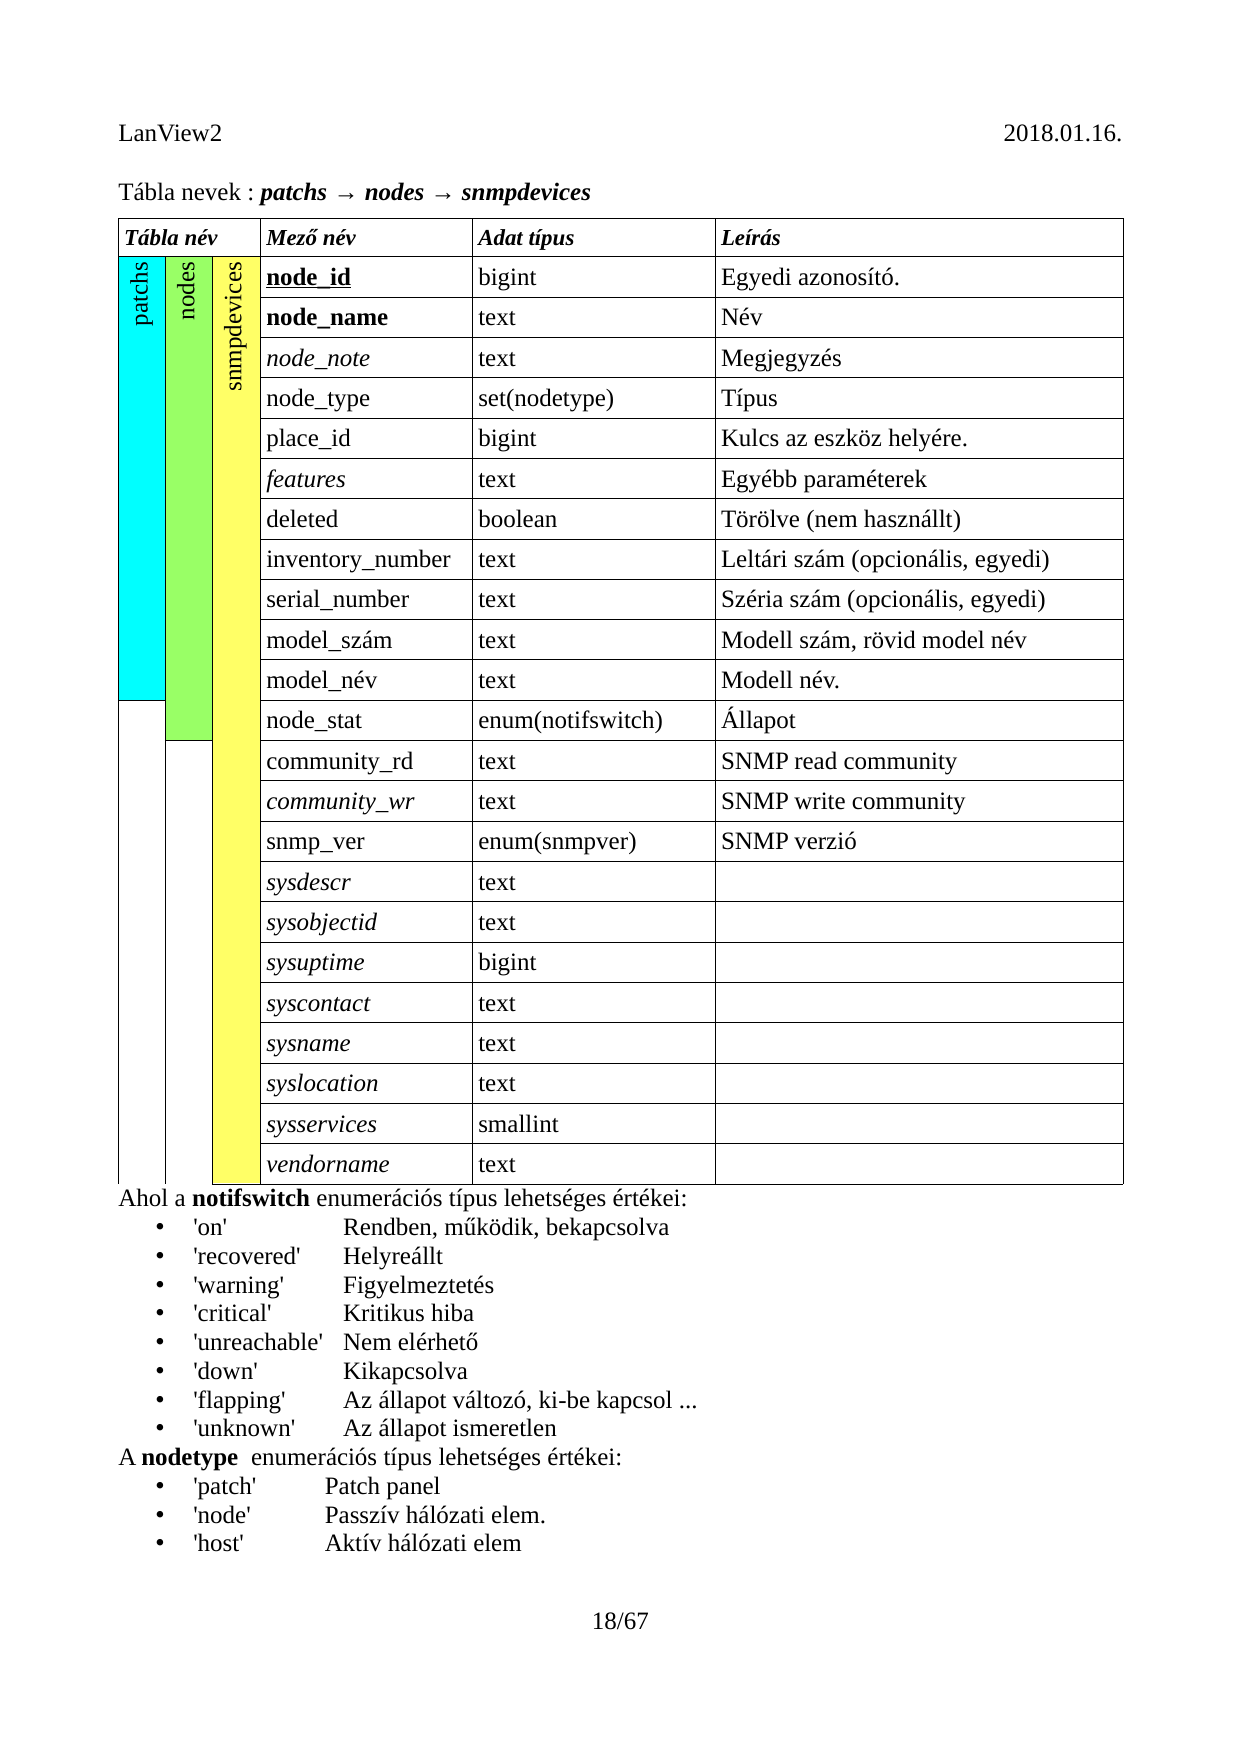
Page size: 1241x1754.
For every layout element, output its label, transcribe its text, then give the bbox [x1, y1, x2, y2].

table_cell text [473, 1064, 715, 1103]
table_cell patchs [119, 257, 165, 700]
table_cell text [473, 1023, 715, 1062]
table_cell Leltári szám (opcionális, egyedi) [716, 540, 1123, 579]
table_cell Széria szám (opcionális, egyedi) [716, 580, 1123, 619]
text Ahol a notifswitch enumerációs típus lehetséges értékei: [118, 1183, 1122, 1212]
table_cell text [473, 298, 715, 337]
table_cell bigint [473, 257, 715, 297]
list 'recovered' Helyreállt [156, 1241, 1122, 1270]
table_cell sysdescr [261, 862, 472, 901]
table_cell smallint [473, 1104, 715, 1143]
table_cell text [473, 660, 715, 700]
table_cell set(nodetype) [473, 378, 715, 417]
table_cell serial_number [261, 580, 472, 619]
table_header Tábla név [119, 219, 260, 256]
table_cell text [473, 983, 715, 1022]
table_cell text [473, 902, 715, 942]
table_cell node_name [261, 298, 472, 337]
table_cell Törölve (nem használlt) [716, 499, 1123, 538]
table_cell community_rd [261, 741, 472, 780]
list 'critical' Kritikus hiba [156, 1298, 1122, 1327]
table_cell node_type [261, 378, 472, 417]
table_cell Megjegyzés [716, 338, 1123, 377]
table_cell enum(notifswitch) [473, 701, 715, 740]
table_cell model_név [261, 660, 472, 700]
table_cell text [473, 1144, 715, 1183]
table_cell Modell szám, rövid model név [716, 620, 1123, 659]
table_cell model_szám [261, 620, 472, 659]
text A nodetype enumerációs típus lehetséges értékei: [118, 1442, 1122, 1471]
table_cell bigint [473, 943, 715, 982]
table_cell Egyébb paraméterek [716, 459, 1123, 498]
table_header Mező név [261, 219, 472, 256]
list 'unknown' Az állapot ismeretlen [156, 1413, 1122, 1442]
list 'warning' Figyelmeztetés [156, 1270, 1122, 1298]
table_cell bigint [473, 419, 715, 458]
table_cell [716, 1064, 1123, 1103]
list 'unreachable' Nem elérhető [156, 1327, 1122, 1356]
table_cell features [261, 459, 472, 498]
table_cell text [473, 338, 715, 377]
table_cell enum(snmpver) [473, 822, 715, 861]
table_header Leírás [716, 219, 1123, 256]
table_cell text [473, 862, 715, 901]
table_cell Típus [716, 378, 1123, 417]
table_cell SNMP read community [716, 741, 1123, 780]
table_cell Kulcs az eszköz helyére. [716, 419, 1123, 458]
table_cell [166, 741, 212, 1183]
table_cell node_id [261, 257, 472, 297]
table_cell sysuptime [261, 943, 472, 982]
table_cell place_id [261, 419, 472, 458]
list 'down' Kikapcsolva [156, 1356, 1122, 1385]
list 'patch' Patch panel [156, 1471, 1122, 1500]
table_cell text [473, 741, 715, 780]
table_cell [716, 862, 1123, 901]
table_cell snmpdevices [213, 257, 260, 1183]
table_cell vendorname [261, 1144, 472, 1183]
table_cell sysobjectid [261, 902, 472, 942]
list 'node' Passzív hálózati elem. [156, 1500, 1122, 1528]
table_cell sysname [261, 1023, 472, 1062]
table_cell nodes [166, 257, 212, 740]
table_cell text [473, 580, 715, 619]
table_cell [716, 943, 1123, 982]
list 'on' Rendben, működik, bekapcsolva [156, 1212, 1122, 1241]
table_cell SNMP verzió [716, 822, 1123, 861]
table_cell text [473, 459, 715, 498]
table_cell deleted [261, 499, 472, 538]
table_cell snmp_ver [261, 822, 472, 861]
table_cell [119, 701, 165, 1183]
table_cell boolean [473, 499, 715, 538]
table_header Adat típus [473, 219, 715, 256]
table_cell [716, 902, 1123, 942]
table_cell text [473, 781, 715, 821]
table_cell Egyedi azonosító. [716, 257, 1123, 297]
table_cell sysservices [261, 1104, 472, 1143]
table_cell syslocation [261, 1064, 472, 1103]
table_cell text [473, 620, 715, 659]
table_cell community_wr [261, 781, 472, 821]
table_cell [716, 1023, 1123, 1062]
table_cell SNMP write community [716, 781, 1123, 821]
table_cell text [473, 540, 715, 579]
table_cell syscontact [261, 983, 472, 1022]
table_cell inventory_number [261, 540, 472, 579]
table_cell [716, 1144, 1123, 1183]
table_cell node_stat [261, 701, 472, 740]
text Tábla nevek : patchs → nodes → snmpdevices [118, 177, 1122, 206]
list 'flapping' Az állapot változó, ki-be kapcsol ... [156, 1385, 1122, 1413]
table_cell [716, 1104, 1123, 1143]
table_cell node_note [261, 338, 472, 377]
list 'host' Aktív hálózati elem [156, 1528, 1122, 1557]
table_cell Név [716, 298, 1123, 337]
table_cell Állapot [716, 701, 1123, 740]
table_cell Modell név. [716, 660, 1123, 700]
table_cell [716, 983, 1123, 1022]
